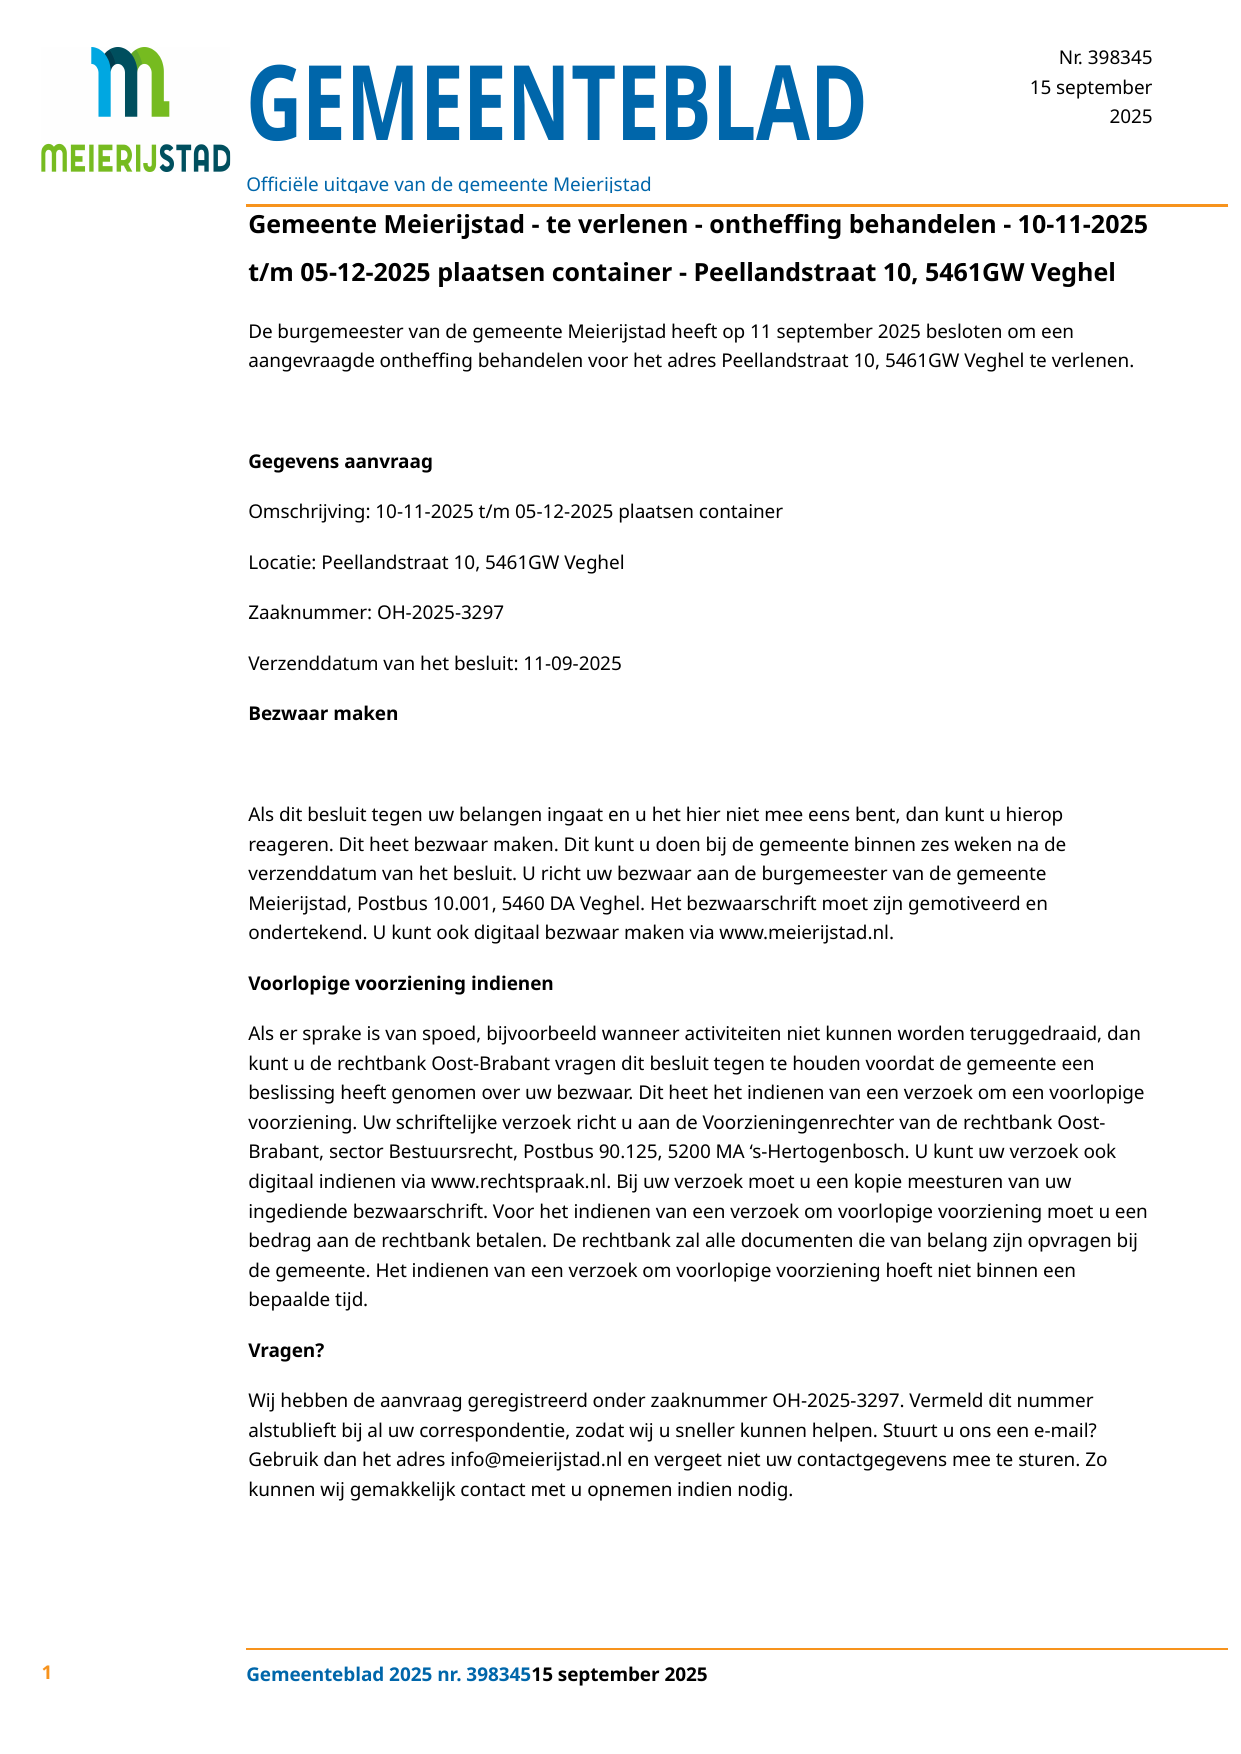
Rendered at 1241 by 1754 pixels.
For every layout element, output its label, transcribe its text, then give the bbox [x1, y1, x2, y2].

picture [41, 47, 231, 172]
text Als er sprake is van spoed, bijvoorbeeld wanneer activiteiten niet kunnen worden teruggedraaid, dan kunt u de rechtbank Oost-Brabant vragen dit besluit tegen te houden voordat de gemeente een beslissing heeft genomen over uw bezwaar. Dit heet het indienen van een verzoek om een voorlopige voorziening. Uw schriftelijke verzoek richt u aan de Voorzieningenrechter van de rechtbank Oost-Brabant, sector Bestuursrecht, Postbus 90.125, 5200 MA ‘s-Hertogenbosch. U kunt uw verzoek ook digitaal indienen via www.rechtspraak.nl. Bij uw verzoek moet u een kopie meesturen van uw ingediende bezwaarschrift. Voor het indienen van een verzoek om voorlopige voorziening moet u een bedrag aan de rechtbank betalen. De rechtbank zal alle documenten die van belang zijn opvragen bij de gemeente. Het indienen van een verzoek om voorlopige voorziening hoeft niet binnen een bepaalde tijd. [248, 1020, 1152, 1312]
text De burgemeester van de gemeente Meierijstad heeft op 11 september 2025 besloten om een aangevraagde ontheffing behandelen voor het adres Peellandstraat 10, 5461GW Veghel te verlenen. [248, 318, 1152, 373]
text Locatie: Peellandstraat 10, 5461GW Veghel [248, 549, 1152, 575]
text Voorlopige voorziening indienen [248, 970, 1152, 996]
text Verzenddatum van het besluit: 11-09-2025 [248, 650, 1152, 676]
text Als dit besluit tegen uw belangen ingaat en u het hier niet mee eens bent, dan kunt u hierop reageren. Dit heet bezwaar maken. Dit kunt u doen bij de gemeente binnen zes weken na de verzenddatum van het besluit. U richt uw bezwaar aan de burgemeester van de gemeente Meierijstad, Postbus 10.001, 5460 DA Veghel. Het bezwaarschrift moet zijn gemotiveerd en ondertekend. U kunt ook digitaal bezwaar maken via www.meierijstad.nl. [248, 801, 1152, 945]
text Vragen? [248, 1337, 1152, 1363]
text Gemeente Meierijstad - te verlenen - ontheffing behandelen - 10-11-2025 t/m 05-12-2025 plaatsen container - Peellandstraat 10, 5461GW Veghel [248, 207, 1152, 288]
text Gegevens aanvraag [248, 448, 1152, 474]
text Omschrijving: 10-11-2025 t/m 05-12-2025 plaatsen container [248, 499, 1152, 524]
text Bezwaar maken [248, 700, 1152, 726]
text Wij hebben de aanvraag geregistreerd onder zaaknummer OH-2025-3297. Vermeld dit nummer alstublieft bij al uw correspondentie, zodat wij u sneller kunnen helpen. Stuurt u ons een e-mail? Gebruik dan het adres info@meierijstad.nl en vergeet niet uw contactgegevens mee te sturen. Zo kunnen wij gemakkelijk contact met u opnemen indien nodig. [248, 1387, 1152, 1502]
text Zaaknummer: OH-2025-3297 [248, 599, 1152, 625]
